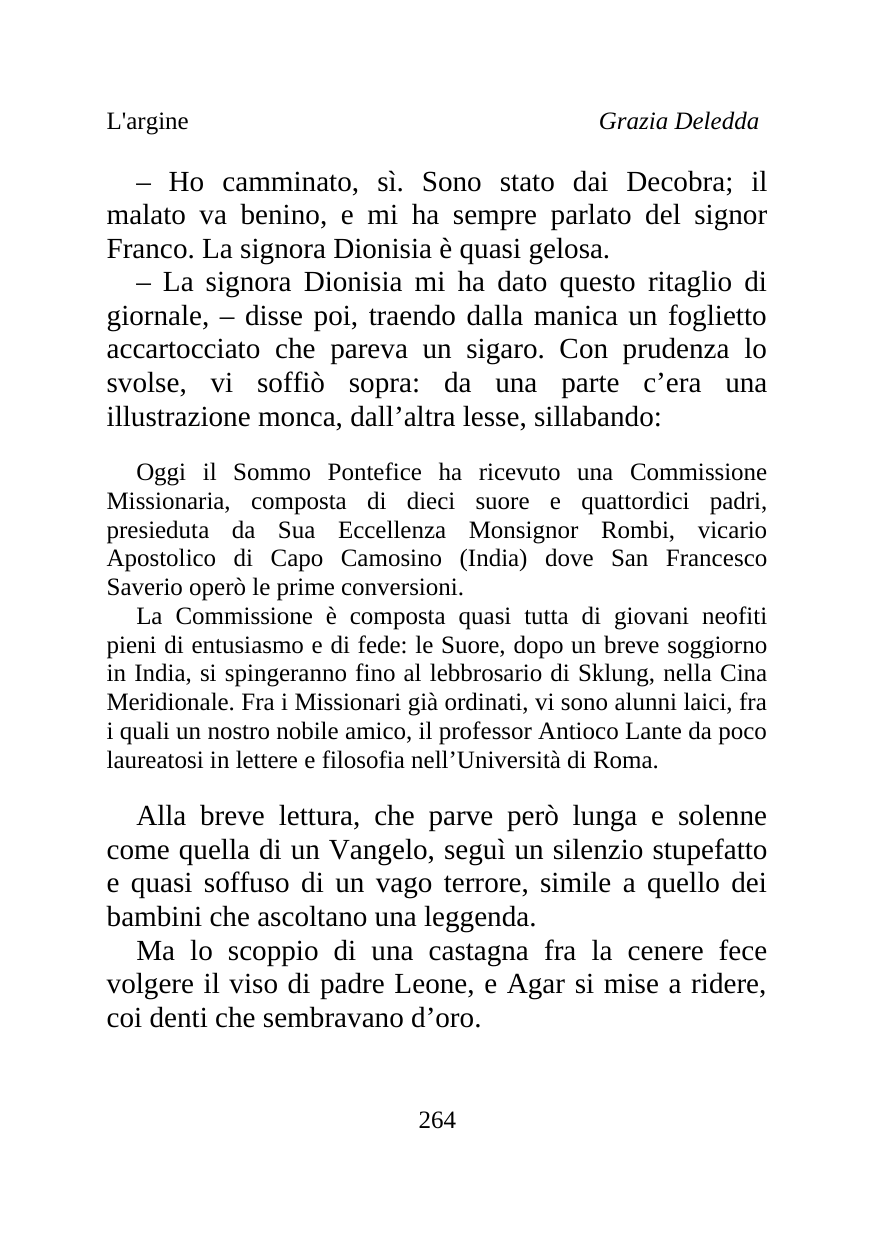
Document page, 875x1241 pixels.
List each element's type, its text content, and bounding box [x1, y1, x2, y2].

text Oggi il Sommo Pontefice ha ricevuto una Commissione Missionaria, composta di dieci suore e quattordici padri, presieduta da Sua Eccellenza Monsignor Rombi, vicario Apostolico di Capo Camosino (India) dove San Francesco Saverio operò le prime conversioni. [106, 457, 768, 601]
text – La signora Dionisia mi ha dato questo ritaglio di giornale, – disse poi, traendo dalla manica un foglietto accartocciato che pareva un sigaro. Con prudenza lo svolse, vi soffiò sopra: da una parte c’era una illustrazione monca, dall’altra lesse, sillabando: [106, 264, 768, 432]
text Ma lo scoppio di una castagna fra la cenere fece volgere il viso di padre Leone, e Agar si mise a ridere, coi denti che sembravano d’oro. [106, 933, 768, 1033]
text Alla breve lettura, che parve però lunga e solenne come quella di un Vangelo, seguì un silenzio stupefatto e quasi soffuso di un vago terrore, simile a quello dei bambini che ascoltano una leggenda. [106, 798, 768, 933]
text La Commissione è composta quasi tutta di giovani neofiti pieni di entusiasmo e di fede: le Suore, dopo un breve soggiorno in India, si spingeranno fino al lebbrosario di Sklung, nella Cina Meridionale. Fra i Missionari già ordinati, vi sono alunni laici, fra i quali un nostro nobile amico, il professor Antioco Lante da poco laureatosi in lettere e filosofia nell’Università di Roma. [106, 601, 768, 773]
text – Ho camminato, sì. Sono stato dai Decobra; il malato va benino, e mi ha sempre parlato del signor Franco. La signora Dionisia è quasi gelosa. [106, 164, 768, 264]
